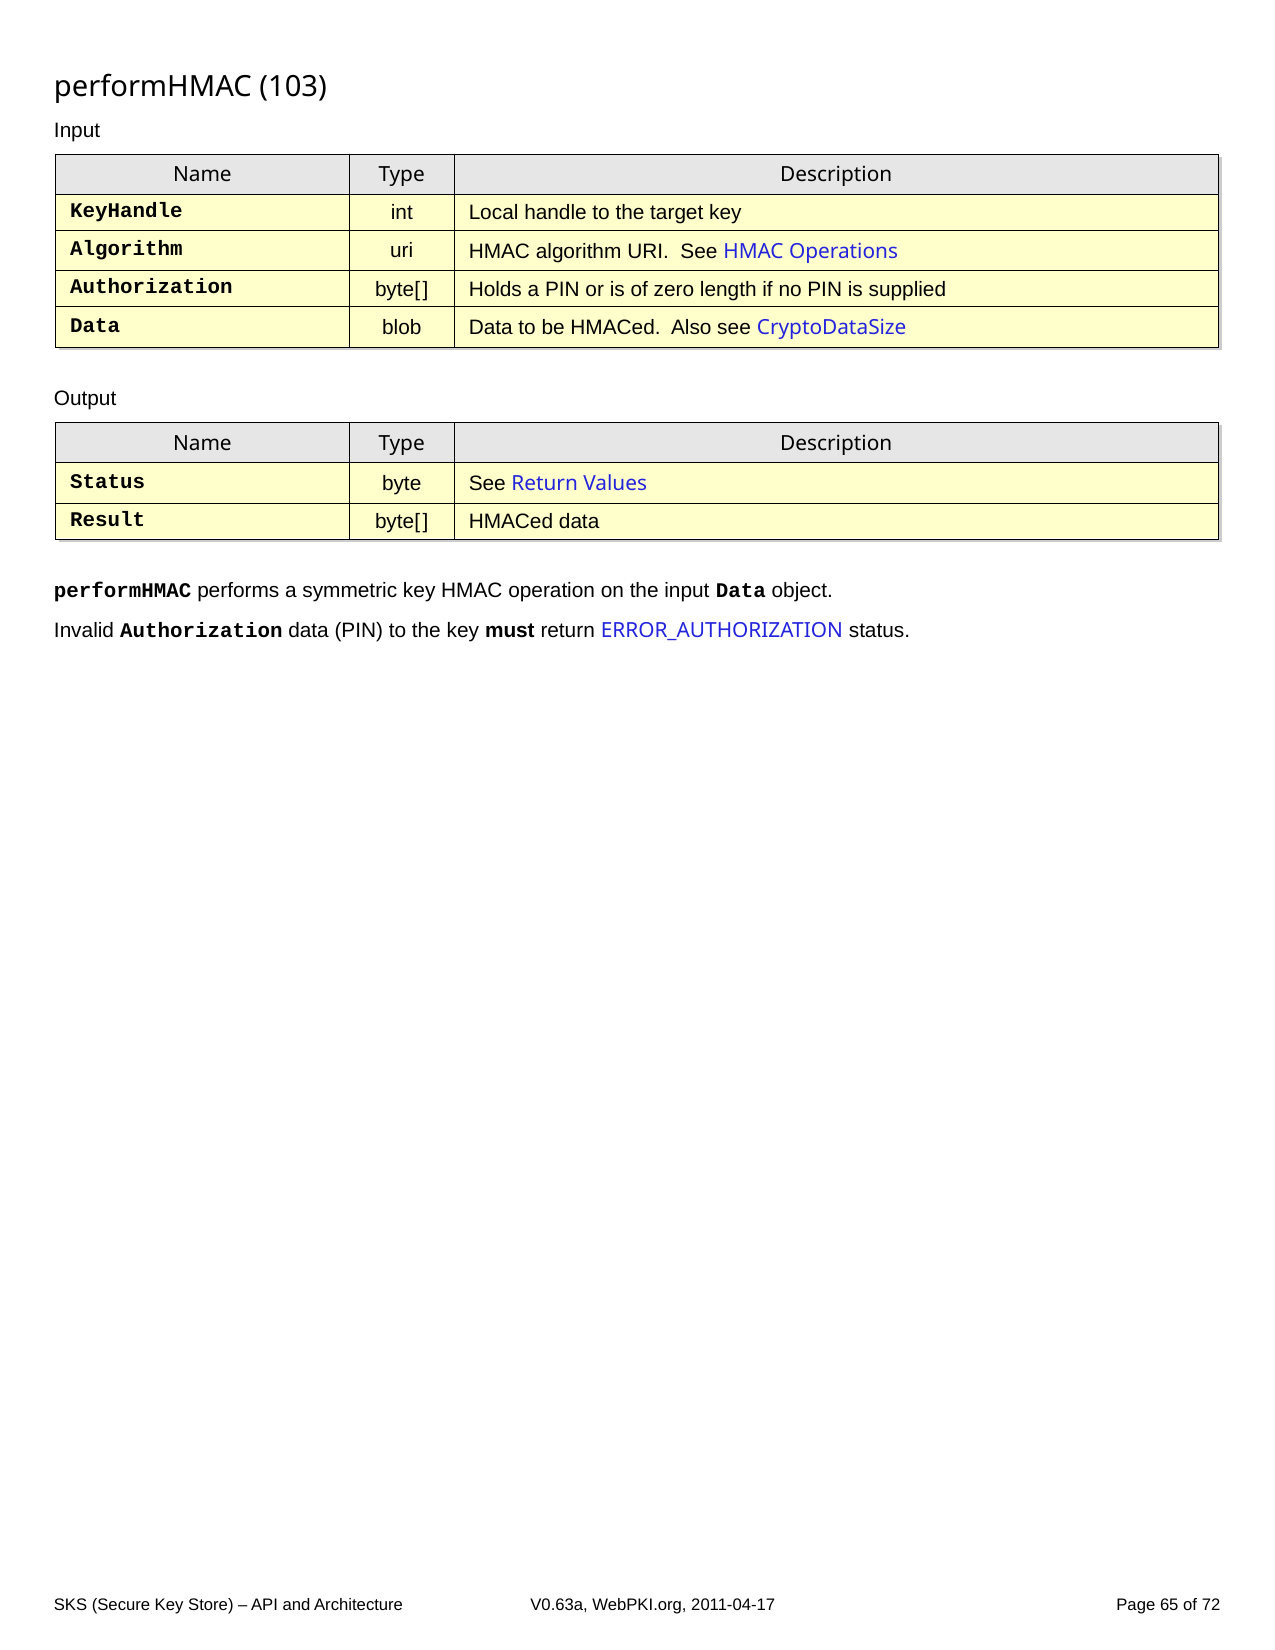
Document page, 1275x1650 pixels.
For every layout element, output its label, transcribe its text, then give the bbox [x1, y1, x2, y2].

table_cell uri [350, 231, 454, 270]
table_cell HMACed data [455, 504, 1218, 538]
table_cell byte [350, 463, 454, 503]
subtitle performHMAC (103) [54, 66, 1221, 105]
table_header Description [455, 155, 1218, 194]
table_header Type [350, 423, 454, 462]
table_cell Algorithm [56, 231, 349, 270]
table_cell Authorization [56, 271, 349, 306]
table_cell See Return Values [455, 463, 1218, 503]
table_header Name [56, 155, 349, 194]
text Input [54, 118, 1221, 142]
table_cell HMAC algorithm URI. See HMAC Operations ‎ [455, 231, 1218, 270]
table_cell Status [56, 463, 349, 503]
table_cell blob [350, 307, 454, 347]
table_cell Result [56, 504, 349, 538]
table_cell Data to be HMACed. Also see CryptoDataSize [455, 307, 1218, 347]
table_cell byte⁮[ ] [350, 271, 454, 306]
table_cell KeyHandle [56, 195, 349, 230]
text Output [54, 386, 1221, 410]
text performHMAC performs a symmetric key HMAC operation on the input Data object. [54, 578, 1221, 604]
table_cell byte⁮[ ] [350, 504, 454, 538]
table_cell Data [56, 307, 349, 347]
table_cell Local handle to the target key [455, 195, 1218, 230]
table_header Description [455, 423, 1218, 462]
text Invalid Authorization data (PIN) to the key must return ERROR_AUTHORIZATION status. [54, 616, 1221, 644]
table_header Name [56, 423, 349, 462]
table_cell int [350, 195, 454, 230]
table_cell Holds a PIN or is of zero length if no PIN is supplied [455, 271, 1218, 306]
table_header Type [350, 155, 454, 194]
